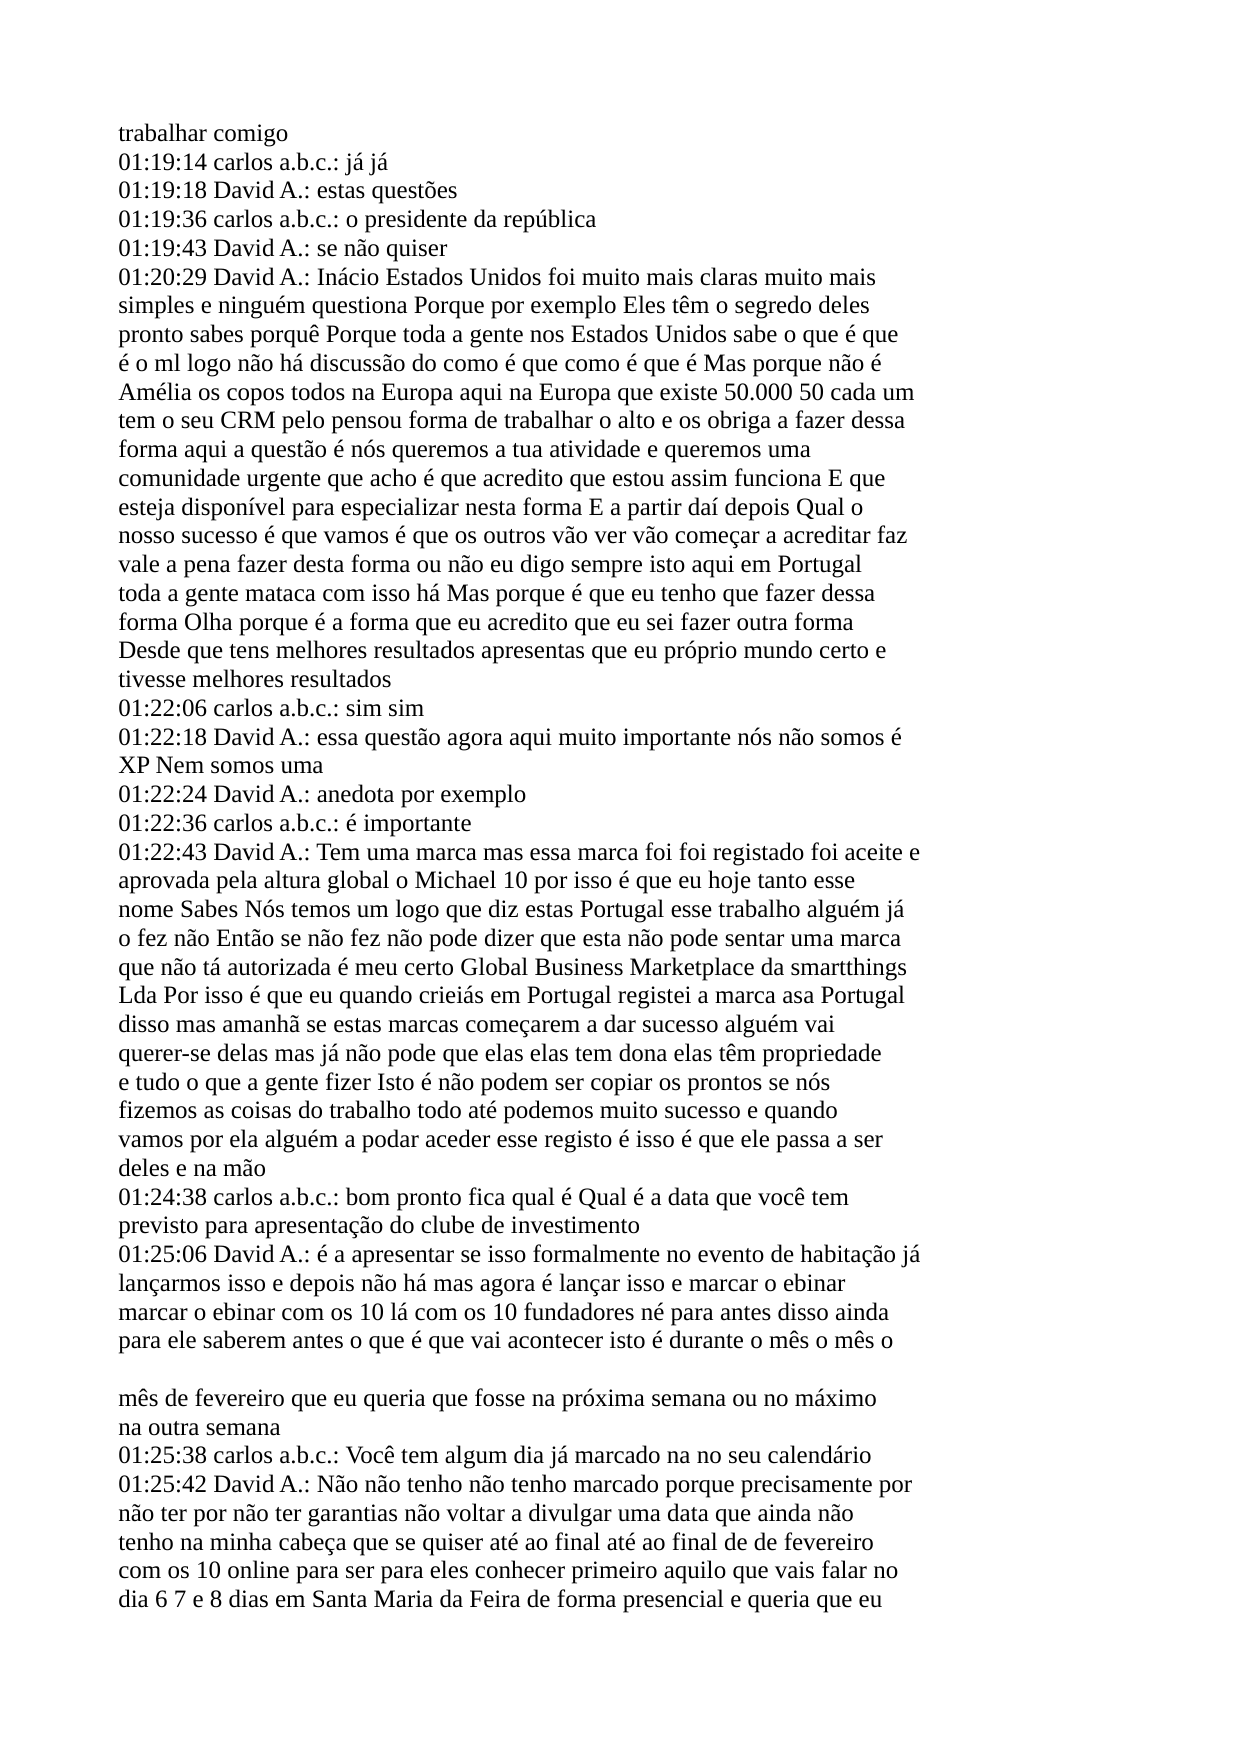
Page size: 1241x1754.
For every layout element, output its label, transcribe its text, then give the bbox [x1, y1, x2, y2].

table_header trabalhar comigo 01:19:14 carlos a.b.c.: já já 01:19:18 David A.: estas questões 01:19:36 carlos a.b.c.: o presidente da república 01:19:43 David A.: se não quiser 01:20:29 David A.: Inácio Estados Unidos foi muito mais claras muito mais simples e ninguém questiona Porque por exemplo Eles têm o segredo deles pronto sabes porquê Porque toda a gente nos Estados Unidos sabe o que é que é o ml logo não há discussão do como é que como é que é Mas porque não é Amélia os copos todos na Europa aqui na Europa que existe 50.000 50 cada um tem o seu CRM pelo pensou forma de trabalhar o alto e os obriga a fazer dessa forma aqui a questão é nós queremos a tua atividade e queremos uma comunidade urgente que acho é que acredito que estou assim funciona E que esteja disponível para especializar nesta forma E a partir daí depois Qual o nosso sucesso é que vamos é que os outros vão ver vão começar a acreditar faz vale a pena fazer desta forma ou não eu digo sempre isto aqui em Portugal toda a gente mataca com isso há Mas porque é que eu tenho que fazer dessa forma Olha porque é a forma que eu acredito que eu sei fazer outra forma Desde que tens melhores resultados apresentas que eu próprio mundo certo e tivesse melhores resultados 01:22:06 carlos a.b.c.: sim sim 01:22:18 David A.: essa questão agora aqui muito importante nós não somos é XP Nem somos uma 01:22:24 David A.: anedota por exemplo 01:22:36 carlos a.b.c.: é importante 01:22:43 David A.: Tem uma marca mas essa marca foi foi registado foi aceite e aprovada pela altura global o Michael 10 por isso é que eu hoje tanto esse nome Sabes Nós temos um logo que diz estas Portugal esse trabalho alguém já o fez não Então se não fez não pode dizer que esta não pode sentar uma marca que não tá autorizada é meu certo Global Business Marketplace da smartthings Lda Por isso é que eu quando crieiás em Portugal registei a marca asa Portugal disso mas amanhã se estas marcas começarem a dar sucesso alguém vai querer-se delas mas já não pode que elas elas tem dona elas têm propriedade e tudo o que a gente fizer Isto é não podem ser copiar os prontos se nós fizemos as coisas do trabalho todo até podemos muito sucesso e quando vamos por ela alguém a podar aceder esse registo é isso é que ele passa a ser deles e na mão 01:24:38 carlos a.b.c.: bom pronto fica qual é Qual é a data que você tem previsto para apresentação do clube de investimento 01:25:06 David A.: é a apresentar se isso formalmente no evento de habitação já lançarmos isso e depois não há mas agora é lançar isso e marcar o ebinar marcar o ebinar com os 10 lá com os 10 fundadores né para antes disso ainda para ele saberem antes o que é que vai acontecer isto é durante o mês o mês o mês de fevereiro que eu queria que fosse na próxima semana ou no máximo na outra semana 01:25:38 carlos a.b.c.: Você tem algum dia já marcado na no seu calendário 01:25:42 David A.: Não não tenho não tenho marcado porque precisamente por não ter por não ter garantias não voltar a divulgar uma data que ainda não tenho na minha cabeça que se quiser até ao final até ao final de de fevereiro com os 10 online para ser para eles conhecer primeiro aquilo que vais falar no dia 6 7 e 8 dias em Santa Maria da Feira de forma presencial e queria que eu [118, 118, 1122, 1613]
